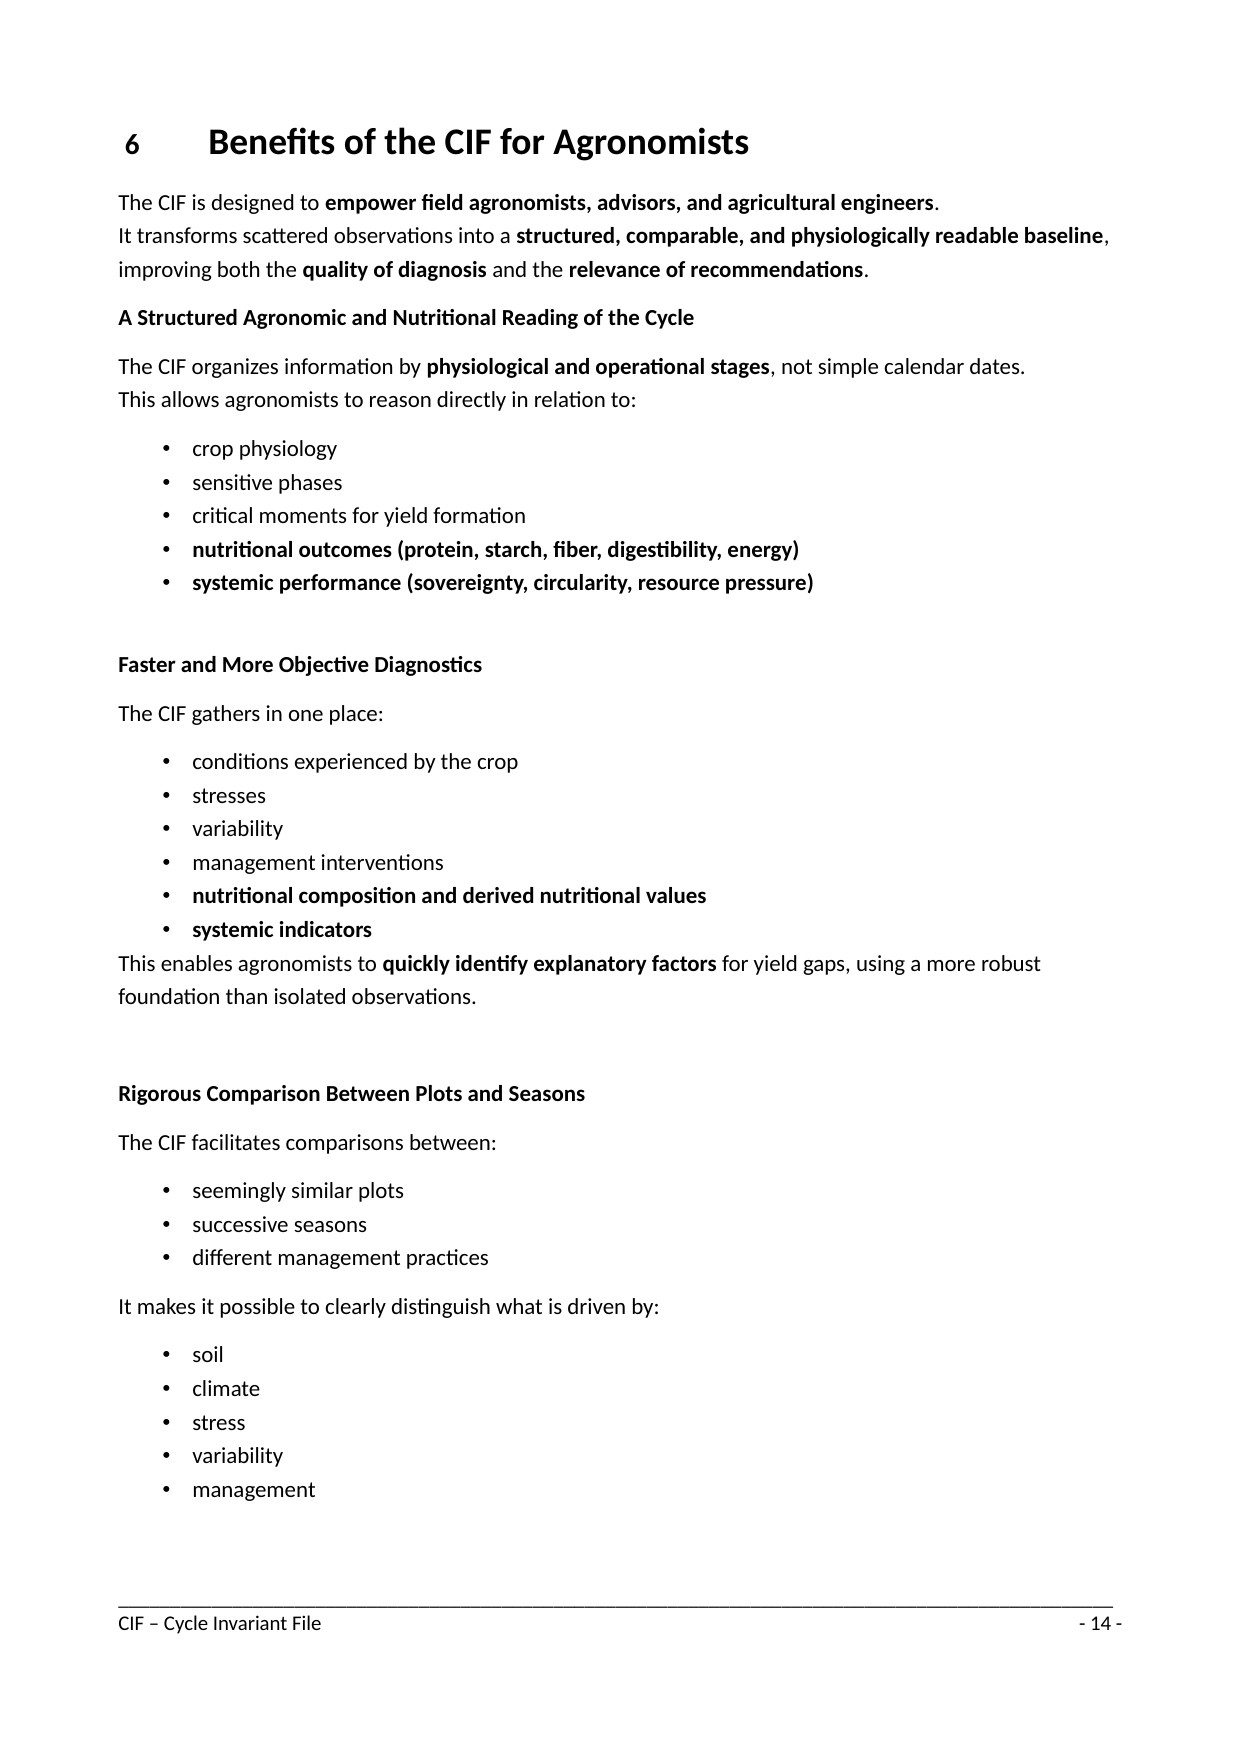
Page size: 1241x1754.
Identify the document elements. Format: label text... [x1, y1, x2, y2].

subtitle Rigorous Comparison Between Plots and Seasons [118, 1079, 1122, 1107]
text The CIF is designed to empower field agronomists, advisors, and agricultural engineers. It transforms scattered observations into a structured, comparable, and physiologically readable baseline, improving both the quality of diagnosis and the relevance of recommendations. [118, 188, 1122, 283]
subtitle Faster and More Objective Diagnostics [118, 650, 1122, 678]
list soil [162, 1341, 1122, 1369]
list nutritional outcomes (protein, starch, fiber, digestibility, energy) [162, 535, 1122, 563]
subtitle Benefits of the CIF for Agronomists [118, 118, 1122, 164]
text The CIF facilitates comparisons between: [118, 1128, 1122, 1156]
list nutritional composition and derived nutritional values [162, 882, 1122, 910]
list conditions experienced by the crop [162, 747, 1122, 776]
list management [162, 1475, 1122, 1503]
list stress [162, 1408, 1122, 1436]
list management interventions [162, 848, 1122, 876]
list variability [162, 814, 1122, 843]
text It makes it possible to clearly distinguish what is driven by: [118, 1292, 1122, 1320]
list successive seasons [162, 1210, 1122, 1238]
text The CIF organizes information by physiological and operational stages, not simple calendar dates. This allows agronomists to reason directly in relation to: [118, 352, 1122, 414]
list systemic indicators [162, 915, 1122, 943]
list sensitive phases [162, 468, 1122, 496]
list seemingly similar plots [162, 1176, 1122, 1204]
list stresses [162, 781, 1122, 809]
text The CIF gathers in one place: [118, 699, 1122, 727]
subtitle A Structured Agronomic and Nutritional Reading of the Cycle [118, 303, 1122, 332]
list climate [162, 1374, 1122, 1402]
list variability [162, 1441, 1122, 1469]
list different management practices [162, 1243, 1122, 1272]
text This enables agronomists to quickly identify explanatory factors for yield gaps, using a more robust foundation than isolated observations. [118, 949, 1122, 1010]
list systemic performance (sovereignty, circularity, resource pressure) [162, 568, 1122, 596]
list crop physiology [162, 434, 1122, 462]
list critical moments for yield formation [162, 501, 1122, 529]
